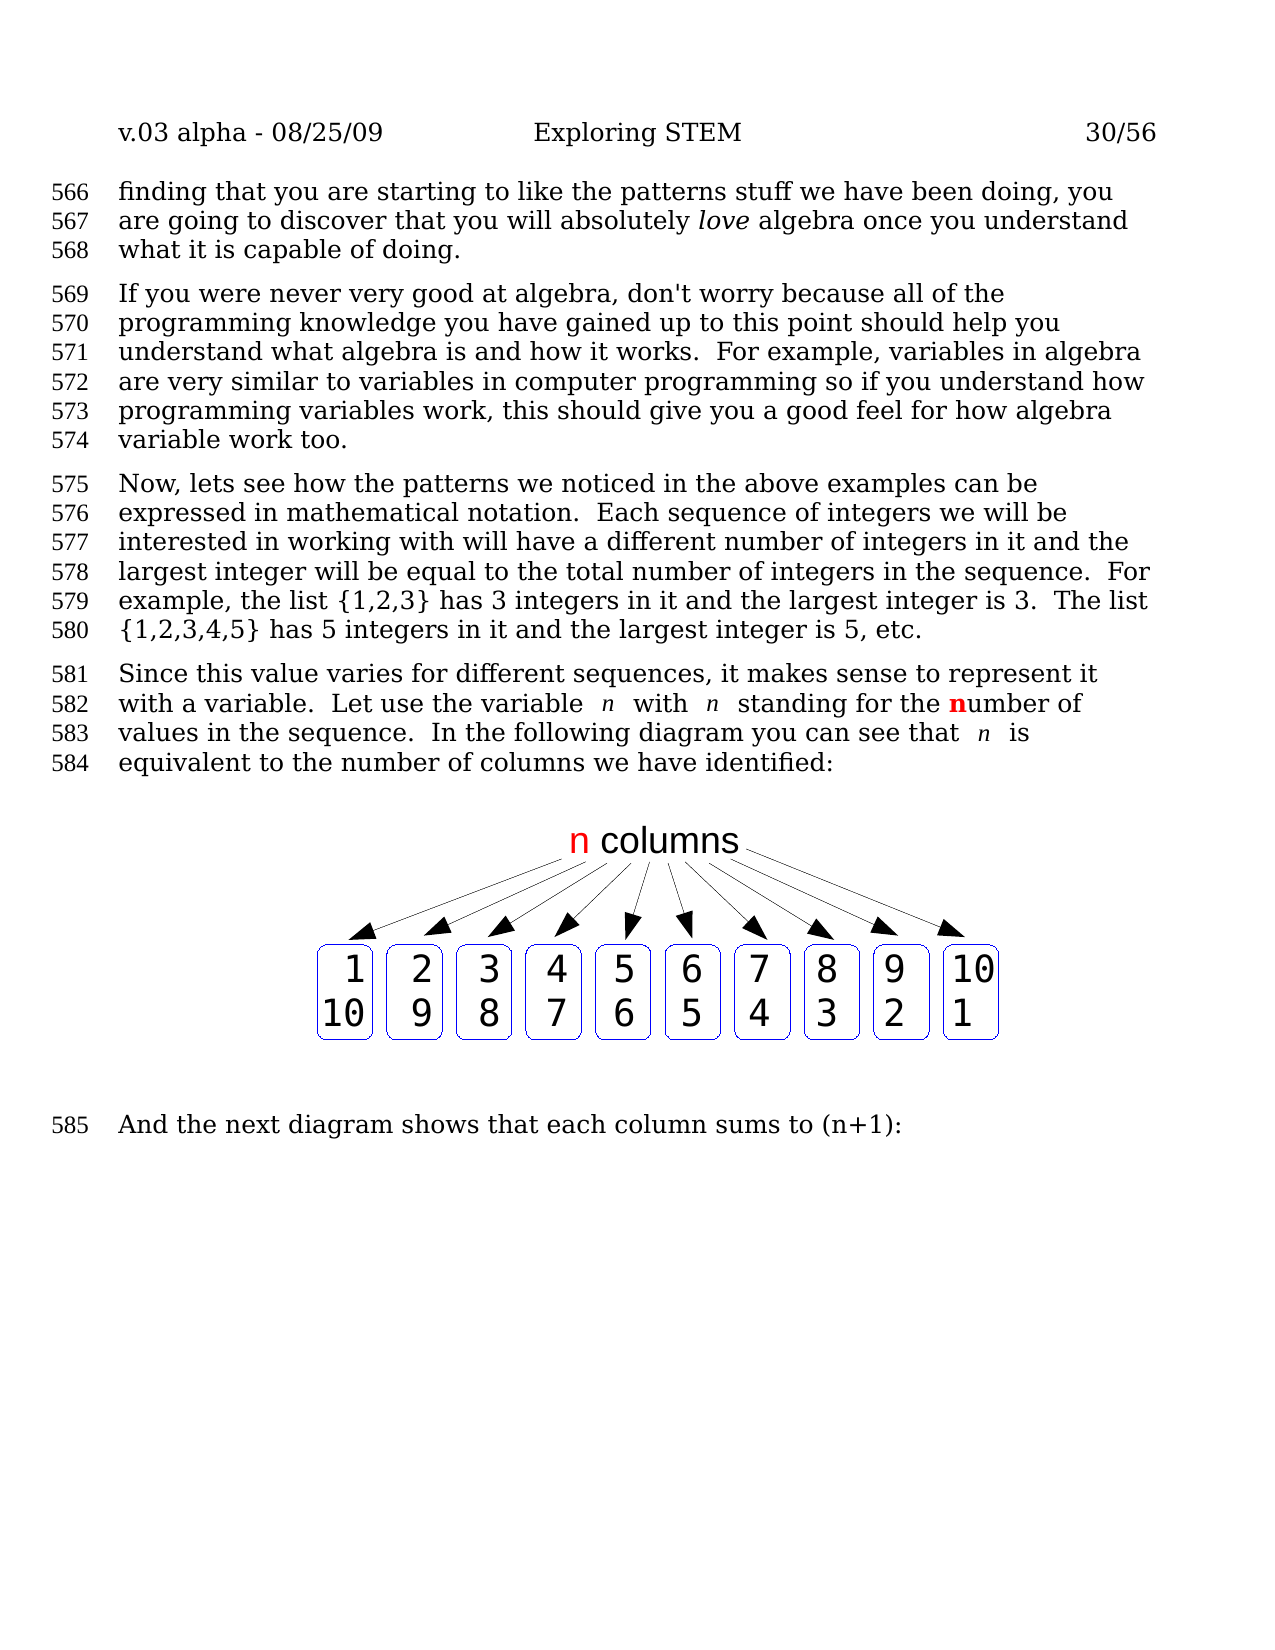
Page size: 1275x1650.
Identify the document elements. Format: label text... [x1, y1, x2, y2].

text And the next diagram shows that each column sums to (n+1): [118, 1111, 1157, 1140]
text Since this value varies for different sequences, it makes sense to represent it with a variable. Let use the variablewithstanding for the number of values in the sequence. In the following diagram you can see thatis equivalent to the number of columns we have identified: [118, 659, 1157, 777]
text Now, lets see how the patterns we noticed in the above examples can be expressed in mathematical notation. Each sequence of integers we will be interested in working with will have a different number of integers in it and the largest integer will be equal to the total number of integers in the sequence. For example, the list {1,2,3} has 3 integers in it and the largest integer is 3. The list {1,2,3,4,5} has 5 integers in it and the largest integer is 5, etc. [118, 469, 1157, 644]
text finding that you are starting to like the patterns stuff we have been doing, you are going to discover that you will absolutely love algebra once you understand what it is capable of doing. [118, 177, 1157, 264]
text If you were never very good at algebra, don't worry because all of the programming knowledge you have gained up to this point should help you understand what algebra is and how it works. For example, variables in algebra are very similar to variables in computer programming so if you understand how programming variables work, this should give you a good feel for how algebra variable work too. [118, 279, 1157, 454]
